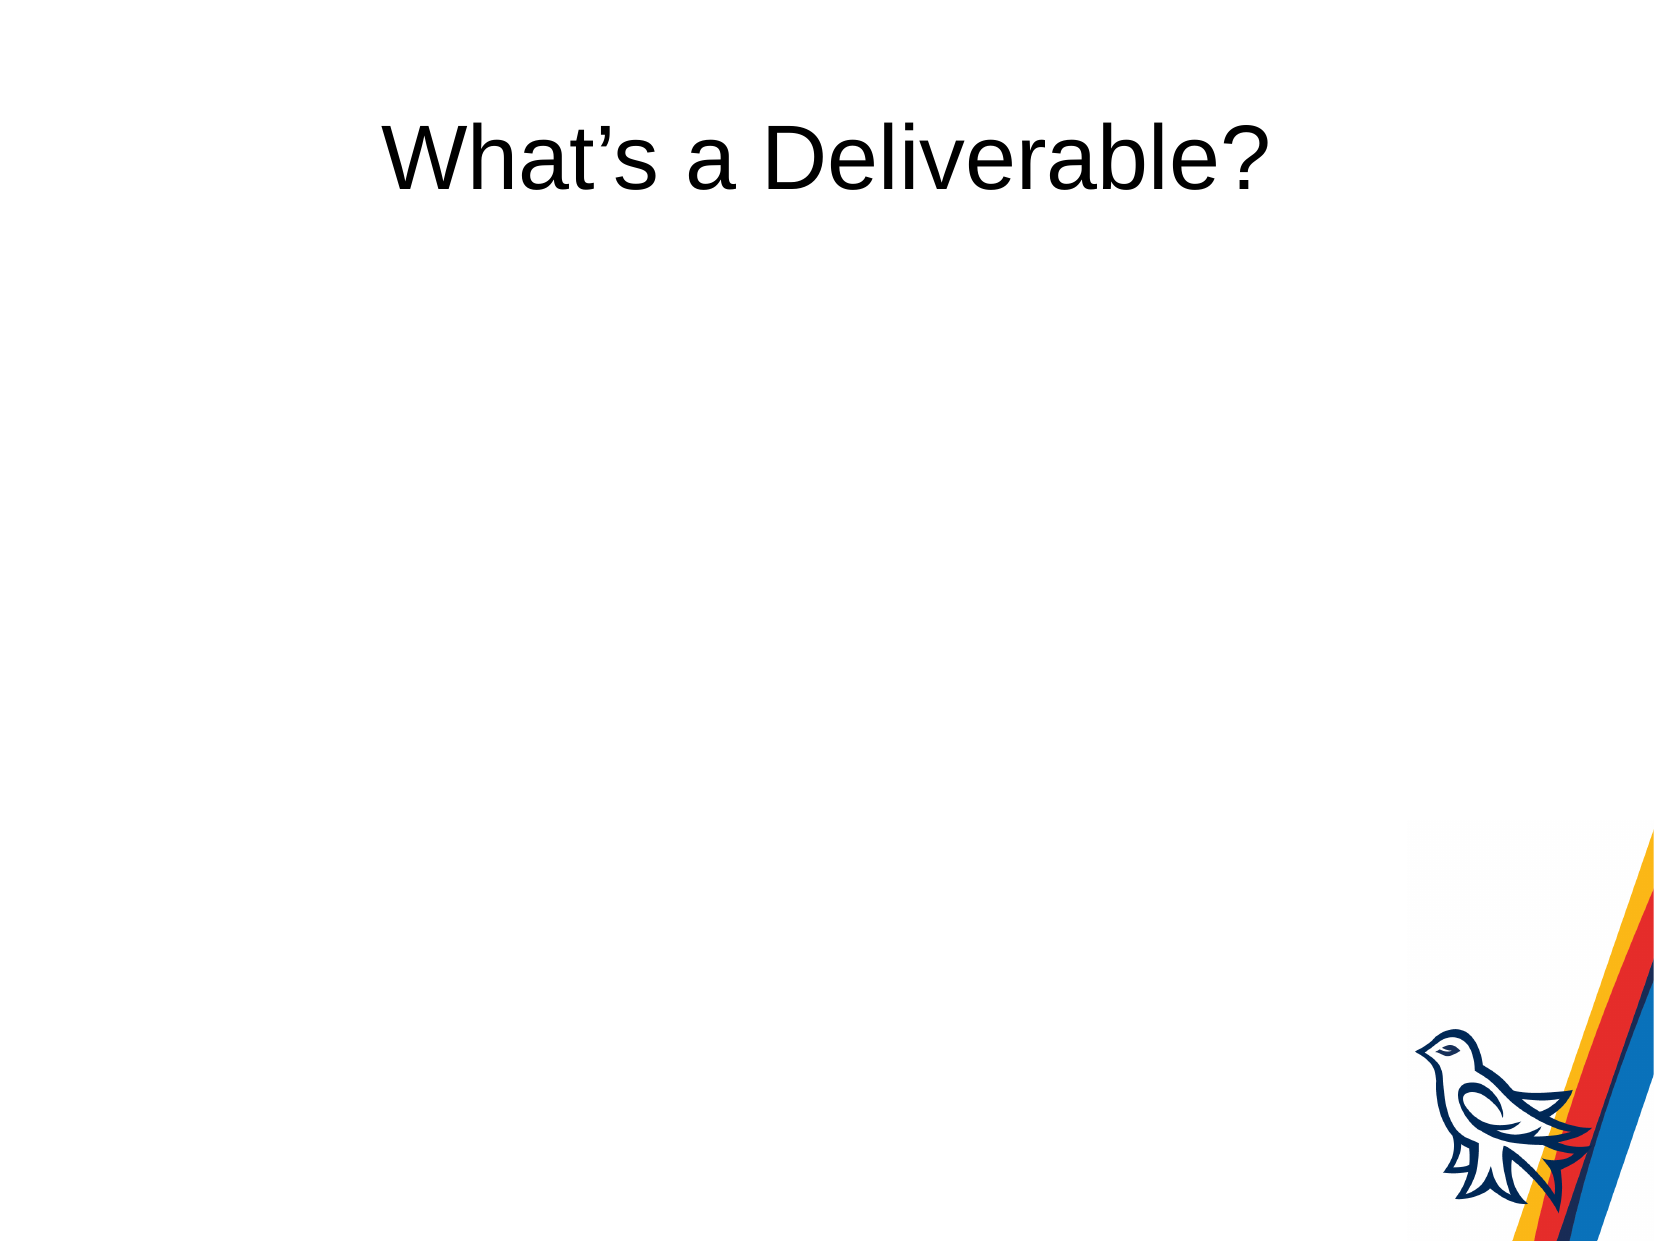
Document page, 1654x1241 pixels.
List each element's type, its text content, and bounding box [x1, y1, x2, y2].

title What’s a Deliverable? [82, 49, 1571, 257]
